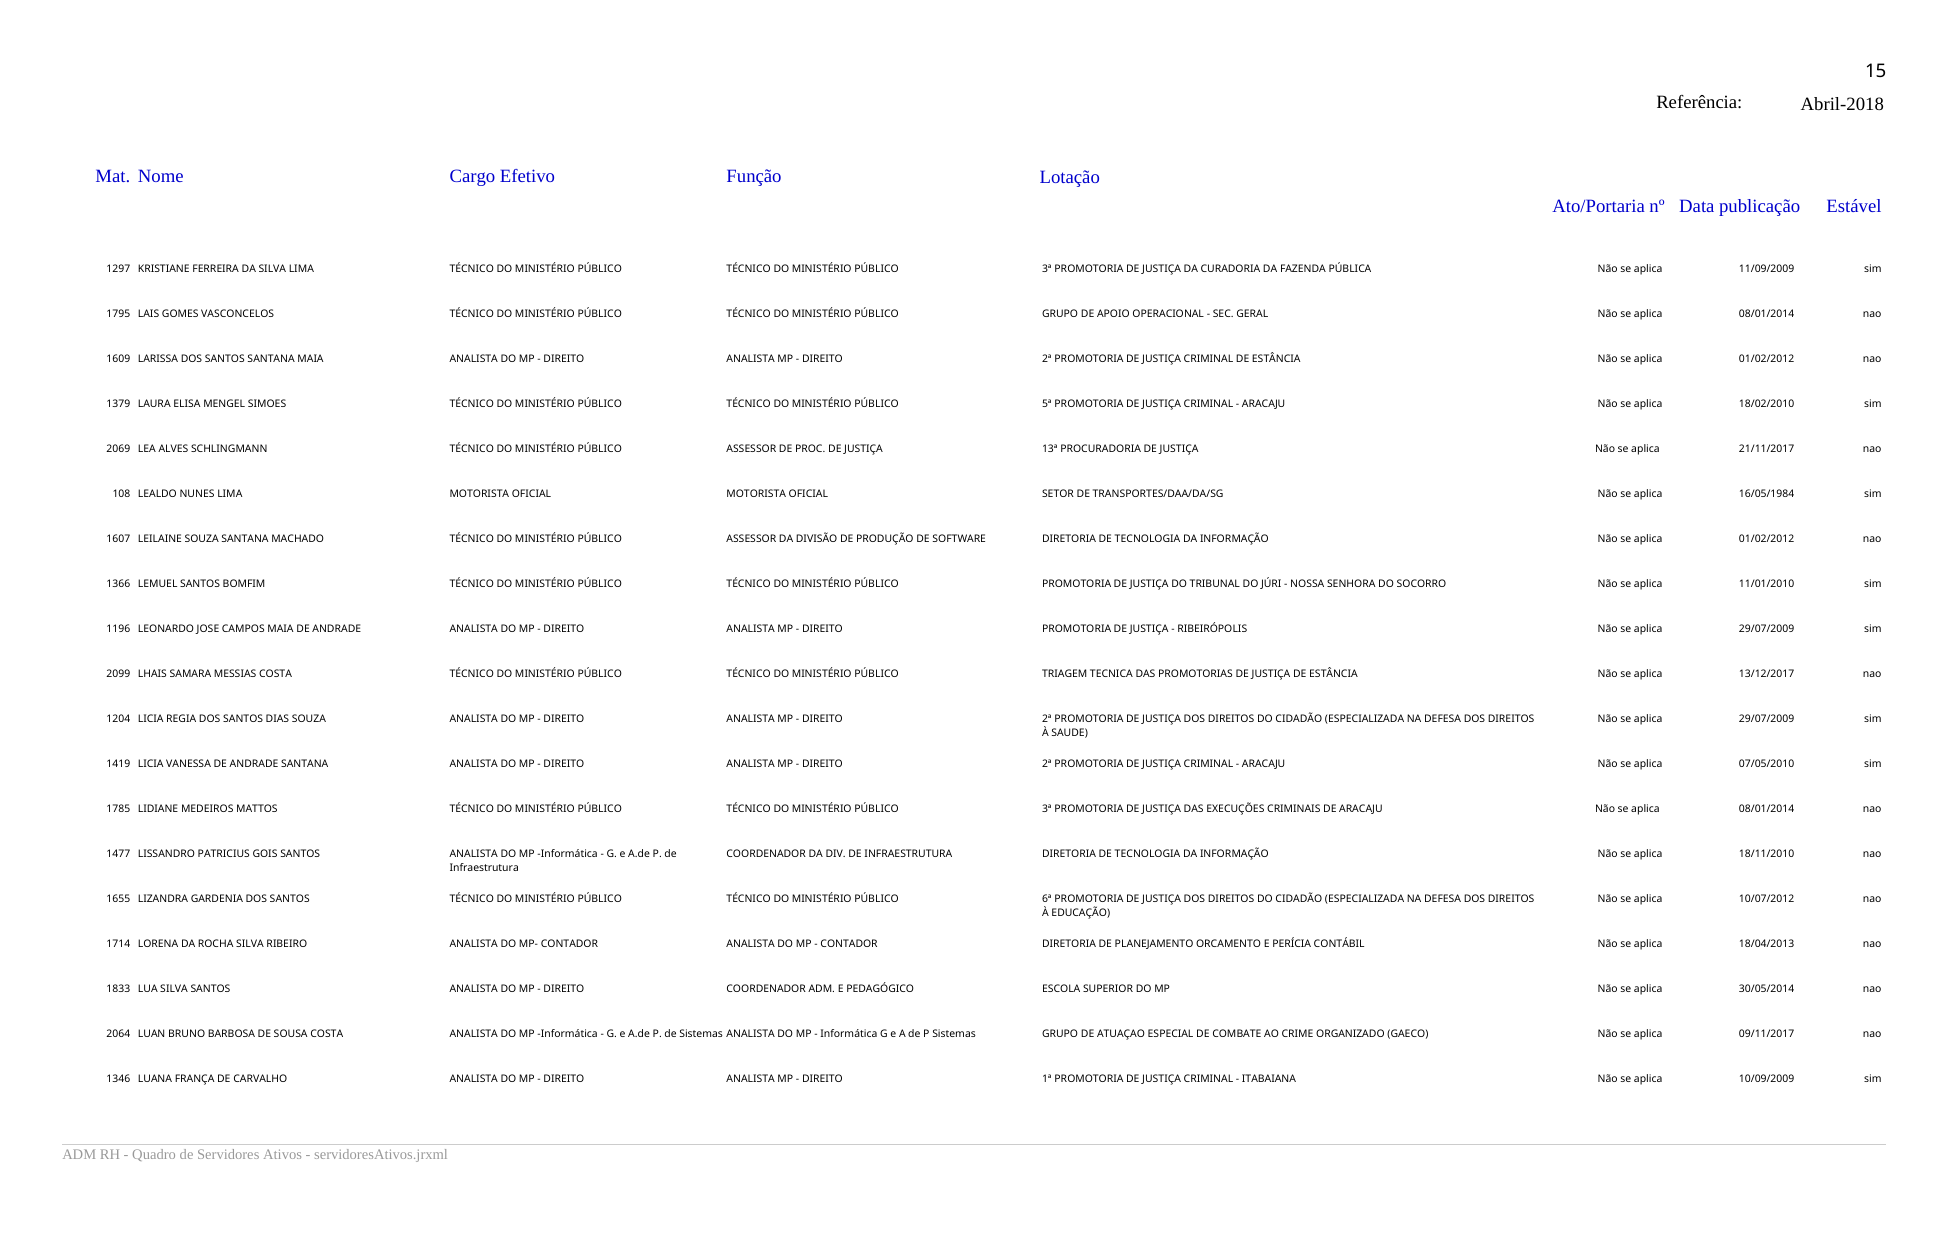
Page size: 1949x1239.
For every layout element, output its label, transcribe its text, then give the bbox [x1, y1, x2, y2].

table_cell [443, 936, 449, 981]
table_cell [443, 441, 449, 486]
table_cell 30/05/2014 [1662, 981, 1794, 1026]
table_cell [1881, 531, 1948, 576]
table_cell [1794, 621, 1803, 666]
table_cell [443, 981, 449, 1026]
table_cell [0, 396, 68, 441]
table_cell 08/01/2014 [1662, 801, 1794, 846]
table_cell [443, 306, 449, 351]
table_cell [1538, 711, 1547, 756]
table_cell [443, 1026, 449, 1071]
table_cell nao [1803, 1026, 1881, 1071]
table_cell 1785 [68, 801, 130, 846]
table_cell Não se aplica [1547, 891, 1662, 936]
table_cell COORDENADOR DA DIV. DE INFRAESTRUTURA [726, 846, 1030, 891]
table_cell [130, 621, 138, 666]
table_cell nao [1803, 351, 1881, 396]
table_cell 15 [1731, 57, 1886, 84]
table_cell TÉCNICO DO MINISTÉRIO PÚBLICO [449, 441, 723, 486]
table_cell LARISSA DOS SANTOS SANTANA MAIA [138, 351, 443, 396]
table_cell ANALISTA MP - DIREITO [726, 756, 1030, 801]
table_header [0, 0, 1948, 57]
table_cell [1030, 621, 1042, 666]
table_cell ESCOLA SUPERIOR DO MP [1042, 981, 1538, 1026]
table_cell Não se aplica [1547, 261, 1662, 306]
table_cell [0, 1026, 68, 1071]
table_cell [0, 936, 68, 981]
table_cell [1881, 261, 1948, 306]
table_cell [1881, 1026, 1948, 1071]
table_cell [138, 195, 203, 225]
table_cell DIRETORIA DE PLANEJAMENTO ORCAMENTO E PERÍCIA CONTÁBIL [1042, 936, 1538, 981]
table_header [1529, 165, 1664, 195]
table_cell Não se aplica [1547, 711, 1662, 756]
table_cell [1030, 1071, 1042, 1116]
table_cell 5ª PROMOTORIA DE JUSTIÇA CRIMINAL - ARACAJU [1042, 396, 1538, 441]
table_cell 1419 [68, 756, 130, 801]
table_cell [130, 576, 138, 621]
table_cell 1366 [68, 576, 130, 621]
table_cell Não se aplica [1547, 621, 1662, 666]
table_cell 13ª PROCURADORIA DE JUSTIÇA [1042, 441, 1538, 486]
table_cell [130, 891, 138, 936]
table_cell [130, 1026, 138, 1071]
table_cell [1030, 756, 1042, 801]
table_cell 1833 [68, 981, 130, 1026]
table_cell TÉCNICO DO MINISTÉRIO PÚBLICO [449, 801, 723, 846]
table_cell ANALISTA DO MP - DIREITO [449, 711, 723, 756]
table_cell [1030, 1026, 1042, 1071]
table_cell [1881, 306, 1948, 351]
table_cell [1794, 576, 1803, 621]
table_cell [203, 196, 449, 225]
table_cell 2099 [68, 666, 130, 711]
table_cell [443, 891, 449, 936]
table_cell [1881, 801, 1948, 846]
table_cell LEALDO NUNES LIMA [138, 486, 443, 531]
table_cell TÉCNICO DO MINISTÉRIO PÚBLICO [726, 891, 1030, 936]
table_cell [1030, 531, 1042, 576]
table_cell 1655 [68, 891, 130, 936]
table_cell GRUPO DE ATUAÇAO ESPECIAL DE COMBATE AO CRIME ORGANIZADO (GAECO) [1042, 1026, 1538, 1071]
table_cell TRIAGEM TECNICA DAS PROMOTORIAS DE JUSTIÇA DE ESTÂNCIA [1042, 666, 1538, 711]
table_cell sim [1803, 576, 1881, 621]
table_cell [1196, 166, 1529, 195]
table_cell [1881, 621, 1948, 666]
table_cell ANALISTA MP - DIREITO [726, 711, 1030, 756]
table_cell [1538, 576, 1547, 621]
table_cell [443, 486, 449, 531]
table_cell Não se aplica [1547, 441, 1662, 486]
table_cell [0, 846, 68, 891]
table_cell [1881, 936, 1948, 981]
table_cell Lotação [1039, 166, 1196, 196]
table_cell [443, 756, 449, 801]
table_cell 108 [68, 486, 130, 531]
table_cell [0, 666, 68, 711]
table_cell ANALISTA DO MP - DIREITO [449, 621, 723, 666]
table_cell Não se aplica [1547, 576, 1662, 621]
table_cell LIDIANE MEDEIROS MATTOS [138, 801, 443, 846]
table_cell [1794, 1026, 1803, 1071]
table_cell DIRETORIA DE TECNOLOGIA DA INFORMAÇÃO [1042, 846, 1538, 891]
table_cell [203, 166, 449, 195]
table_cell [443, 531, 449, 576]
table_cell [1881, 711, 1948, 756]
table_cell [1030, 801, 1042, 846]
table_cell [0, 166, 68, 195]
table_cell 10/07/2012 [1662, 891, 1794, 936]
table_cell sim [1803, 711, 1881, 756]
table_cell nao [1803, 666, 1881, 711]
table_cell 3ª PROMOTORIA DE JUSTIÇA DAS EXECUÇÕES CRIMINAIS DE ARACAJU [1042, 801, 1538, 846]
table_cell [0, 261, 68, 306]
table_cell sim [1803, 486, 1881, 531]
table_cell [443, 621, 449, 666]
table_cell 1477 [68, 846, 130, 891]
table_cell 1609 [68, 351, 130, 396]
table_cell [1030, 306, 1042, 351]
table_cell [1794, 801, 1803, 846]
table_cell 1ª PROMOTORIA DE JUSTIÇA CRIMINAL - ITABAIANA [1042, 1071, 1538, 1116]
table_cell [0, 253, 1948, 261]
table_cell nao [1803, 801, 1881, 846]
table_cell TÉCNICO DO MINISTÉRIO PÚBLICO [726, 666, 1030, 711]
table_cell 3ª PROMOTORIA DE JUSTIÇA DA CURADORIA DA FAZENDA PÚBLICA [1042, 261, 1538, 306]
table_cell nao [1803, 891, 1881, 936]
table_cell 10/09/2009 [1662, 1071, 1794, 1116]
table_cell ANALISTA DO MP - Informática G e A de P Sistemas [726, 1026, 1030, 1071]
table_cell [0, 351, 68, 396]
table_cell [726, 195, 803, 225]
table_cell Não se aplica [1547, 666, 1662, 711]
table_cell [1881, 196, 1948, 225]
table_cell [1794, 936, 1803, 981]
table_cell [443, 261, 449, 306]
table_cell [1538, 261, 1547, 306]
table_cell LUAN BRUNO BARBOSA DE SOUSA COSTA [138, 1026, 443, 1071]
table_cell [1538, 756, 1547, 801]
table_cell [130, 166, 138, 195]
table_cell [130, 711, 138, 756]
table_cell [1881, 1071, 1948, 1116]
table_cell Não se aplica [1547, 756, 1662, 801]
table_cell [1881, 396, 1948, 441]
table_cell sim [1803, 396, 1881, 441]
table_cell ANALISTA MP - DIREITO [726, 351, 1030, 396]
table_cell 21/11/2017 [1662, 441, 1794, 486]
table_cell ANALISTA MP - DIREITO [726, 621, 1030, 666]
table_cell ADM RH - Quadro de Servidores Ativos - servidoresAtivos.jrxml [62, 1145, 1886, 1168]
table_cell [1538, 666, 1547, 711]
table_cell 1714 [68, 936, 130, 981]
table_header Função [726, 165, 803, 195]
table_cell TÉCNICO DO MINISTÉRIO PÚBLICO [449, 396, 723, 441]
table_cell [0, 531, 68, 576]
table_cell Não se aplica [1547, 846, 1662, 891]
table_cell TÉCNICO DO MINISTÉRIO PÚBLICO [449, 261, 723, 306]
table_cell [0, 891, 68, 936]
table_cell [1538, 486, 1547, 531]
table_cell TÉCNICO DO MINISTÉRIO PÚBLICO [449, 531, 723, 576]
table_cell ANALISTA DO MP - DIREITO [449, 981, 723, 1026]
table_cell [1794, 756, 1803, 801]
table_cell [1886, 57, 1948, 84]
table_cell 1204 [68, 711, 130, 756]
table_cell [1030, 351, 1042, 396]
table_cell PROMOTORIA DE JUSTIÇA - RIBEIRÓPOLIS [1042, 621, 1538, 666]
table_cell [443, 846, 449, 891]
table_cell [1538, 801, 1547, 846]
table_cell Não se aplica [1547, 486, 1662, 531]
table_cell nao [1803, 936, 1881, 981]
table_cell 01/02/2012 [1662, 531, 1794, 576]
table_cell ANALISTA DO MP - DIREITO [449, 351, 723, 396]
table_cell Não se aplica [1547, 531, 1662, 576]
table_cell [130, 936, 138, 981]
table_cell [1538, 351, 1547, 396]
table_cell [1030, 666, 1042, 711]
table_cell ANALISTA DO MP -Informática - G. e A.de P. de Sistemas [449, 1026, 723, 1071]
table_cell [1538, 1026, 1547, 1071]
table_cell Não se aplica [1547, 801, 1662, 846]
table_cell LAURA ELISA MENGEL SIMOES [138, 396, 443, 441]
table_cell sim [1803, 756, 1881, 801]
table_cell [130, 486, 138, 531]
table_cell [1030, 711, 1042, 756]
table_cell [1538, 306, 1547, 351]
table_cell [1538, 1071, 1547, 1116]
table_cell 01/02/2012 [1662, 351, 1794, 396]
table_cell [1794, 981, 1803, 1026]
table_cell [0, 306, 68, 351]
table_cell MOTORISTA OFICIAL [726, 486, 1030, 531]
table_cell ANALISTA DO MP - DIREITO [449, 1071, 723, 1116]
table_cell 11/01/2010 [1662, 576, 1794, 621]
table_cell [1794, 351, 1803, 396]
table_cell Referência: [1656, 91, 1754, 123]
table_cell LUANA FRANÇA DE CARVALHO [138, 1071, 443, 1116]
table_cell ASSESSOR DA DIVISÃO DE PRODUÇÃO DE SOFTWARE [726, 531, 1030, 576]
table_cell 18/04/2013 [1662, 936, 1794, 981]
table_cell [684, 166, 726, 195]
table_cell 29/07/2009 [1662, 711, 1794, 756]
table_cell 1346 [68, 1071, 130, 1116]
table_cell [1030, 486, 1042, 531]
table_cell [803, 166, 1039, 195]
table_header Mat. [68, 165, 130, 195]
table_cell LEILAINE SOUZA SANTANA MACHADO [138, 531, 443, 576]
table_cell Ato/Portaria nº [1529, 195, 1664, 225]
table_cell [1538, 396, 1547, 441]
table_cell Não se aplica [1547, 306, 1662, 351]
table_cell TÉCNICO DO MINISTÉRIO PÚBLICO [449, 306, 723, 351]
table_cell [1886, 1144, 1948, 1168]
table_cell [1881, 666, 1948, 711]
table_cell TÉCNICO DO MINISTÉRIO PÚBLICO [449, 666, 723, 711]
table_cell 13/12/2017 [1662, 666, 1794, 711]
table_cell [443, 351, 449, 396]
table_cell TÉCNICO DO MINISTÉRIO PÚBLICO [449, 576, 723, 621]
table_cell [130, 846, 138, 891]
table_cell nao [1803, 981, 1881, 1026]
table_cell 11/09/2009 [1662, 261, 1794, 306]
table_cell [1794, 666, 1803, 711]
table_cell [443, 576, 449, 621]
table_cell [1881, 891, 1948, 936]
table_cell [0, 486, 68, 531]
table_cell [1794, 711, 1803, 756]
table_cell sim [1803, 621, 1881, 666]
table_cell GRUPO DE APOIO OPERACIONAL - SEC. GERAL [1042, 306, 1538, 351]
table_cell [1538, 891, 1547, 936]
table_cell COORDENADOR ADM. E PEDAGÓGICO [726, 981, 1030, 1026]
table_cell DIRETORIA DE TECNOLOGIA DA INFORMAÇÃO [1042, 531, 1538, 576]
table_cell Não se aplica [1547, 351, 1662, 396]
table_header Nome [138, 165, 203, 195]
table_cell [1196, 196, 1529, 225]
table_cell ANALISTA DO MP- CONTADOR [449, 936, 723, 981]
table_cell [684, 196, 726, 225]
table_cell 16/05/1984 [1662, 486, 1794, 531]
table_cell [0, 981, 68, 1026]
table_cell 2ª PROMOTORIA DE JUSTIÇA DOS DIREITOS DO CIDADÃO (ESPECIALIZADA NA DEFESA DOS DIREITOS À SAUDE) [1042, 711, 1538, 756]
table_cell SETOR DE TRANSPORTES/DAA/DA/SG [1042, 486, 1538, 531]
table_cell KRISTIANE FERREIRA DA SILVA LIMA [138, 261, 443, 306]
table_cell [0, 244, 1948, 253]
table_cell Não se aplica [1547, 936, 1662, 981]
table_cell [0, 123, 1948, 163]
table_cell [0, 756, 68, 801]
table_cell [130, 261, 138, 306]
table_cell [0, 225, 1948, 244]
table_cell [443, 666, 449, 711]
table_cell [1881, 441, 1948, 486]
table_cell [1794, 531, 1803, 576]
table_cell [1881, 981, 1948, 1026]
table_cell TÉCNICO DO MINISTÉRIO PÚBLICO [726, 576, 1030, 621]
table_cell [0, 93, 1656, 121]
table_cell Não se aplica [1547, 396, 1662, 441]
table_cell [1794, 261, 1803, 306]
table_cell 08/01/2014 [1662, 306, 1794, 351]
table_cell [0, 1116, 1948, 1144]
table_cell 1297 [68, 261, 130, 306]
table_cell [130, 981, 138, 1026]
table_cell [130, 801, 138, 846]
table_cell nao [1803, 306, 1881, 351]
table_cell LHAIS SAMARA MESSIAS COSTA [138, 666, 443, 711]
table_cell [130, 1071, 138, 1116]
table_cell [1881, 756, 1948, 801]
table_cell [1881, 351, 1948, 396]
table_cell Não se aplica [1547, 1071, 1662, 1116]
table_cell Data publicação [1665, 195, 1800, 225]
table_cell 1795 [68, 306, 130, 351]
table_cell [1538, 441, 1547, 486]
table_cell ANALISTA DO MP - DIREITO [449, 756, 723, 801]
table_cell [130, 756, 138, 801]
table_cell LISSANDRO PATRICIUS GOIS SANTOS [138, 846, 443, 891]
table_cell LEA ALVES SCHLINGMANN [138, 441, 443, 486]
table_cell TÉCNICO DO MINISTÉRIO PÚBLICO [726, 801, 1030, 846]
table_cell [1538, 936, 1547, 981]
table_cell [0, 441, 68, 486]
table_cell Não se aplica [1547, 1026, 1662, 1071]
table_cell LUA SILVA SANTOS [138, 981, 443, 1026]
table_cell [449, 195, 684, 225]
table_cell MOTORISTA OFICIAL [449, 486, 723, 531]
table_cell 2ª PROMOTORIA DE JUSTIÇA CRIMINAL - ARACAJU [1042, 756, 1538, 801]
table_cell [1030, 846, 1042, 891]
table_cell [1794, 891, 1803, 936]
table_cell LIZANDRA GARDENIA DOS SANTOS [138, 891, 443, 936]
table_cell [1030, 936, 1042, 981]
table_cell [1030, 891, 1042, 936]
table_cell [1538, 531, 1547, 576]
table_cell 29/07/2009 [1662, 621, 1794, 666]
table_cell [1030, 396, 1042, 441]
table_cell [130, 531, 138, 576]
table_header [1665, 165, 1800, 195]
table_cell [130, 441, 138, 486]
table_cell [1039, 196, 1196, 225]
table_cell 18/11/2010 [1662, 846, 1794, 891]
table_cell TÉCNICO DO MINISTÉRIO PÚBLICO [726, 306, 1030, 351]
table_cell LEMUEL SANTOS BOMFIM [138, 576, 443, 621]
table_cell [1881, 846, 1948, 891]
table_cell [443, 1071, 449, 1116]
table_cell sim [1803, 261, 1881, 306]
table_cell nao [1803, 531, 1881, 576]
table_cell [0, 801, 68, 846]
table_cell [0, 621, 68, 666]
table_cell TÉCNICO DO MINISTÉRIO PÚBLICO [726, 261, 1030, 306]
table_cell [1030, 261, 1042, 306]
table_cell [1030, 441, 1042, 486]
table_cell TÉCNICO DO MINISTÉRIO PÚBLICO [726, 396, 1030, 441]
table_cell [1881, 166, 1948, 195]
table_cell [1794, 486, 1803, 531]
table_cell ANALISTA DO MP -Informática - G. e A.de P. de Infraestrutura [449, 846, 723, 891]
table_cell [130, 396, 138, 441]
table_cell 6ª PROMOTORIA DE JUSTIÇA DOS DIREITOS DO CIDADÃO (ESPECIALIZADA NA DEFESA DOS DIREITOS À EDUCAÇÃO) [1042, 891, 1538, 936]
table_cell 07/05/2010 [1662, 756, 1794, 801]
table_cell [130, 306, 138, 351]
table_cell [0, 57, 1731, 84]
table_cell [1538, 621, 1547, 666]
table_cell ANALISTA DO MP - CONTADOR [726, 936, 1030, 981]
table_cell [0, 576, 68, 621]
table_cell PROMOTORIA DE JUSTIÇA DO TRIBUNAL DO JÚRI - NOSSA SENHORA DO SOCORRO [1042, 576, 1538, 621]
table_cell 2ª PROMOTORIA DE JUSTIÇA CRIMINAL DE ESTÂNCIA [1042, 351, 1538, 396]
table_cell nao [1803, 441, 1881, 486]
table_cell Não se aplica [1547, 981, 1662, 1026]
table_cell Estável [1803, 195, 1881, 225]
table_cell [443, 711, 449, 756]
table_cell [1794, 1071, 1803, 1116]
table_cell [1881, 576, 1948, 621]
table_cell ASSESSOR DE PROC. DE JUSTIÇA [726, 441, 1030, 486]
table_cell [130, 666, 138, 711]
table_cell [1881, 486, 1948, 531]
table_cell ANALISTA MP - DIREITO [726, 1071, 1030, 1116]
table_cell [0, 1144, 62, 1168]
table_cell [1794, 441, 1803, 486]
table_cell [1538, 846, 1547, 891]
table_cell [1538, 981, 1547, 1026]
table_cell TÉCNICO DO MINISTÉRIO PÚBLICO [449, 891, 723, 936]
table_header [1803, 165, 1881, 195]
table_cell 2069 [68, 441, 130, 486]
table_cell LORENA DA ROCHA SILVA RIBEIRO [138, 936, 443, 981]
table_cell LEONARDO JOSE CAMPOS MAIA DE ANDRADE [138, 621, 443, 666]
table_cell 1196 [68, 621, 130, 666]
table_cell [1030, 576, 1042, 621]
table_cell [0, 196, 68, 225]
table_cell 2064 [68, 1026, 130, 1071]
table_cell 18/02/2010 [1662, 396, 1794, 441]
table_cell [443, 801, 449, 846]
table_cell [1030, 981, 1042, 1026]
table_cell [1884, 93, 1948, 121]
table_cell 1607 [68, 531, 130, 576]
table_cell [0, 85, 1948, 91]
table_cell [130, 351, 138, 396]
table_cell [803, 196, 1039, 225]
table_cell [0, 1071, 68, 1116]
table_cell LICIA REGIA DOS SANTOS DIAS SOUZA [138, 711, 443, 756]
table_cell LAIS GOMES VASCONCELOS [138, 306, 443, 351]
table_cell [1794, 306, 1803, 351]
table_cell Abril-2018 [1756, 93, 1884, 121]
table_cell [1794, 846, 1803, 891]
table_cell [0, 711, 68, 756]
table_cell LICIA VANESSA DE ANDRADE SANTANA [138, 756, 443, 801]
table_cell [68, 195, 130, 225]
table_cell 09/11/2017 [1662, 1026, 1794, 1071]
table_cell nao [1803, 846, 1881, 891]
table_cell sim [1803, 1071, 1881, 1116]
table_cell [1794, 396, 1803, 441]
table_cell [130, 196, 138, 225]
table_cell 1379 [68, 396, 130, 441]
table_cell [443, 396, 449, 441]
table_header Cargo Efetivo [449, 165, 684, 195]
